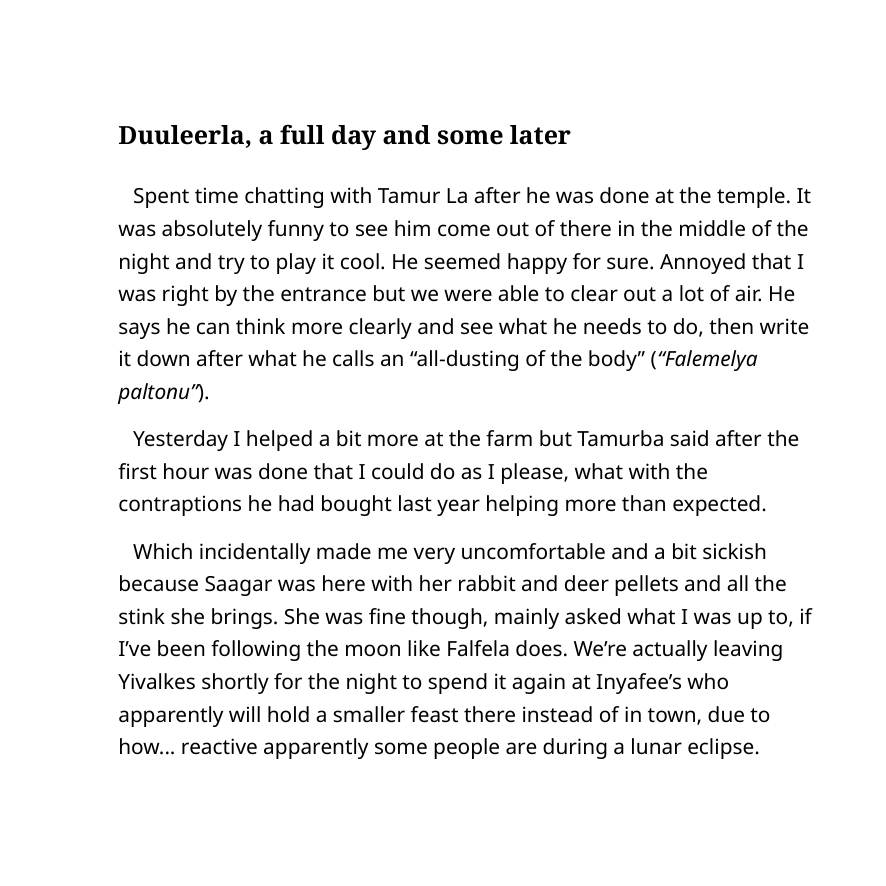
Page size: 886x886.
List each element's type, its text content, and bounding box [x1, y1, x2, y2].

text Which incidentally made me very uncomfortable and a bit sickish because Saagar was here with her rabbit and deer pellets and all the stink she brings. She was fine though, mainly asked what I was up to, if I’ve been following the moon like Falfela does. We’re actually leaving Yivalkes shortly for the night to spend it again at Inyafee’s who apparently will hold a smaller feast there instead of in town, due to how... reactive apparently some people are during a lunar eclipse. [118, 537, 827, 761]
text Spent time chatting with Tamur La after he was done at the temple. It was absolutely funny to see him come out of there in the middle of the night and try to play it cool. He seemed happy for sure. Annoyed that I was right by the entrance but we were able to clear out a lot of air. He says he can think more clearly and see what he needs to do, then write it down after what he calls an “all-dusting of the body” (“Falemelya paltonu”). [118, 182, 827, 406]
subtitle Duuleerla, a full day and some later [118, 118, 827, 152]
text Yesterday I helped a bit more at the farm but Tamurba said after the first hour was done that I could do as I please, what with the contraptions he had bought last year helping more than expected. [118, 424, 827, 518]
